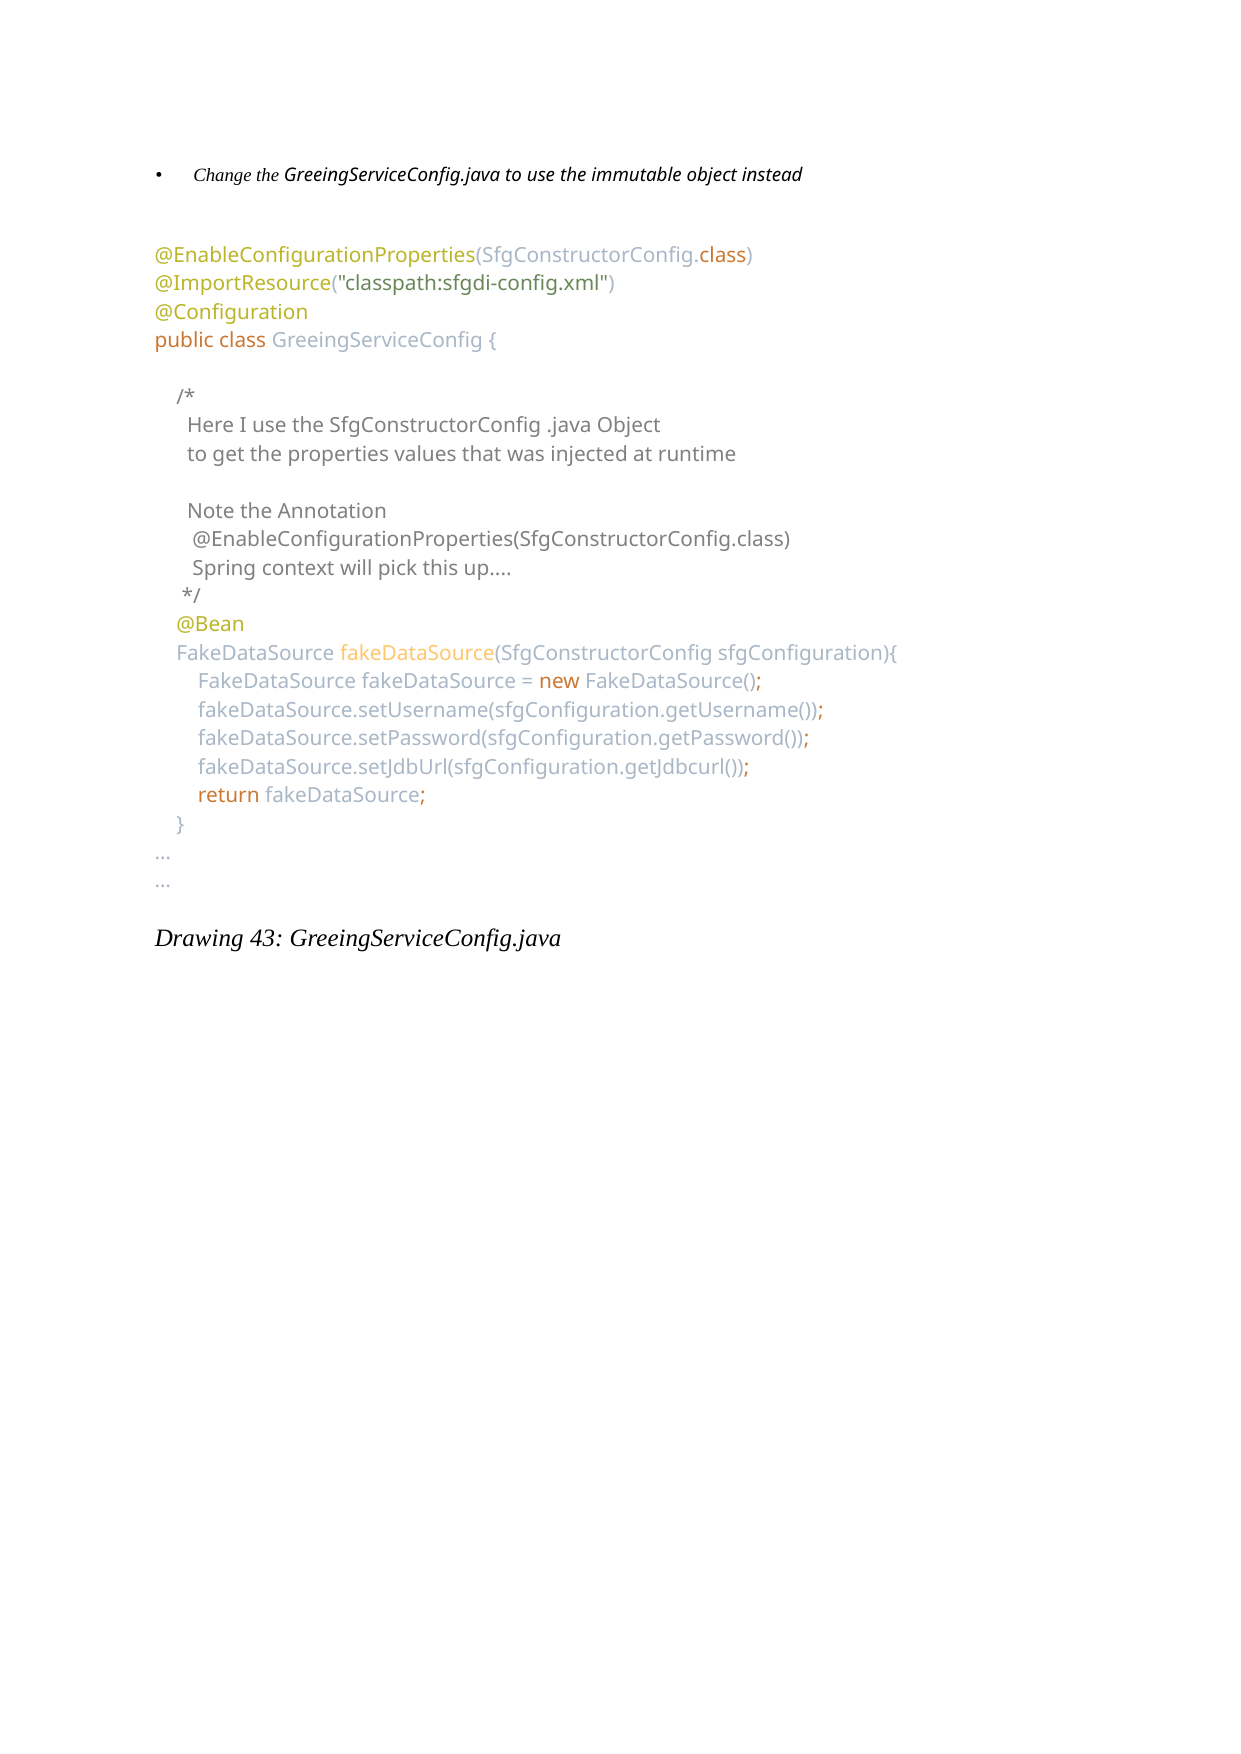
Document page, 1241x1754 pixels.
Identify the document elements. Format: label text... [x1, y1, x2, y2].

list Change the GreeingServiceConfig.java to use the immutable object instead [156, 161, 1122, 187]
text Drawing 43: GreeingServiceConfig.java [154, 252, 969, 951]
